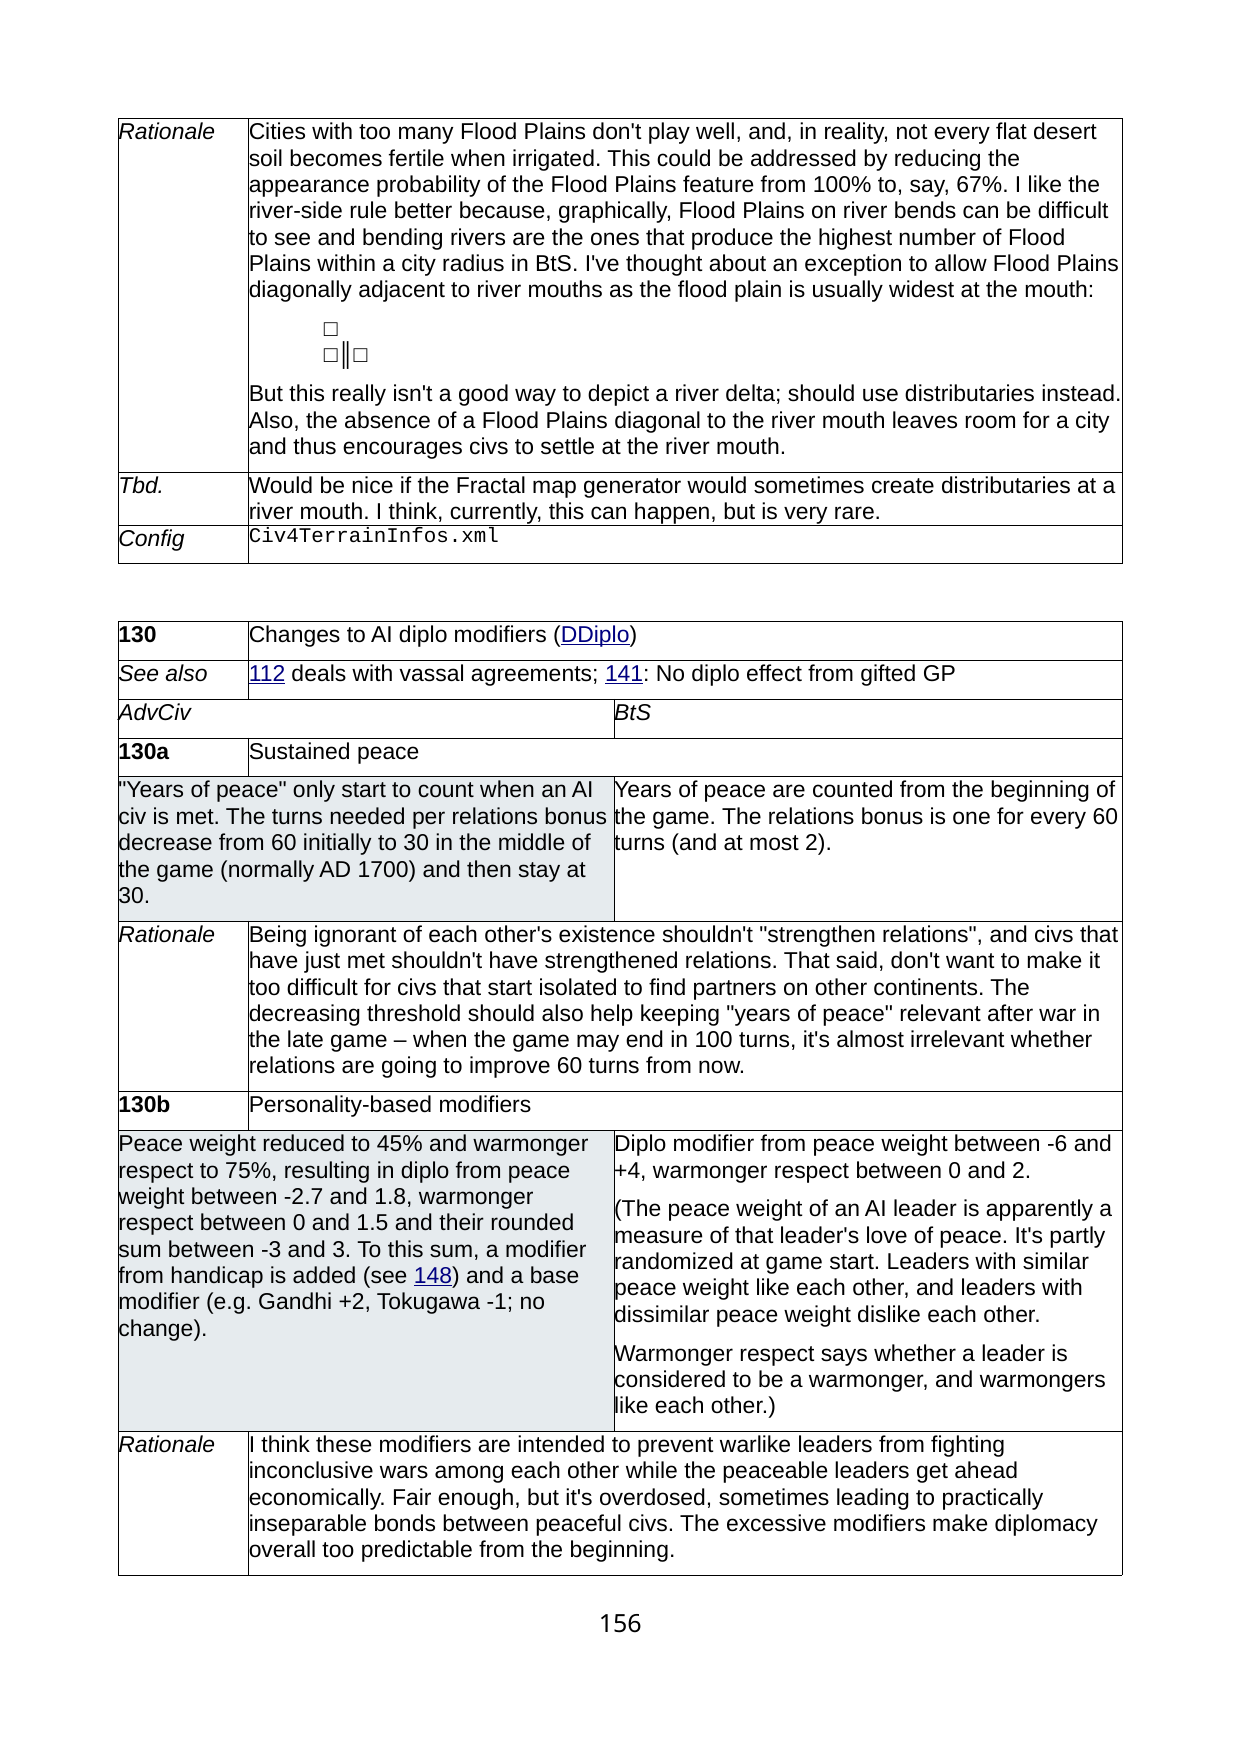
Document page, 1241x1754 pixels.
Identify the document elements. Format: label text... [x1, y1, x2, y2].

table_cell Cities with too many Flood Plains don't play well, and, in reality, not every flat desert soil becomes fertile when irrigated. This could be addressed by reducing the appearance probability of the Flood Plains feature from 100% to, say, 67%. I like the river-side rule better because, graphically, Flood Plains on river bends can be difficult to see and bending rivers are the ones that produce the highest number of Flood Plains within a city radius in BtS. I've thought about an exception to allow Flood Plains diagonally adjacent to river mouths as the flood plain is usually widest at the mouth: □ □║□ But this really isn't a good way to depict a river delta; should use distributaries instead. Also, the absence of a Flood Plains diagonal to the river mouth leaves room for a city and thus encourages civs to settle at the river mouth. [249, 119, 1122, 472]
table_cell "Years of peace" only start to count when an AI civ is met. The turns needed per relations bonus decrease from 60 initially to 30 in the middle of the game (normally AD 1700) and then stay at 30. [119, 777, 614, 921]
table_cell See also [119, 661, 248, 699]
table_cell Rationale [119, 922, 248, 1091]
table_cell 130a [119, 739, 248, 776]
table_header 130 [119, 622, 248, 660]
table_cell Tbd. [119, 473, 248, 524]
table_cell Rationale [119, 119, 248, 472]
table_cell Years of peace are counted from the beginning of the game. The relations bonus is one for every 60 turns (and at most 2). [615, 777, 1122, 921]
table_cell I think these modifiers are intended to prevent warlike leaders from fighting inconclusive wars among each other while the peaceable leaders get ahead economically. Fair enough, but it's overdosed, sometimes leading to practically inseparable bonds between peaceful civs. The excessive modifiers make diplomacy overall too predictable from the beginning. [249, 1432, 1122, 1575]
table_cell 130b [119, 1092, 248, 1130]
table_cell Rationale [119, 1432, 248, 1575]
table_cell Sustained peace [249, 739, 1122, 776]
table_cell Peace weight reduced to 45% and warmonger respect to 75%, resulting in diplo from peace weight between -2.7 and 1.8, warmonger respect between 0 and 1.5 and their rounded sum between -3 and 3. To this sum, a modifier from handicap is added (see 148) and a base modifier (e.g. Gandhi +2, Tokugawa -1; no change). [119, 1131, 614, 1431]
table_cell Being ignorant of each other's existence shouldn't "strengthen relations", and civs that have just met shouldn't have strengthened relations. That said, don't want to make it too difficult for civs that start isolated to find partners on other continents. The decreasing threshold should also help keeping "years of peace" relevant after war in the late game – when the game may end in 100 turns, it's almost irrelevant whether relations are going to improve 60 turns from now. [249, 922, 1122, 1091]
table_cell AdvCiv [119, 700, 614, 737]
table_cell 112 deals with vassal agreements; 141: No diplo effect from gifted GP [249, 661, 1122, 699]
table_header Changes to AI diplo modifiers (DDiplo) [249, 622, 1122, 660]
table_cell Personality-based modifiers [249, 1092, 1122, 1130]
table_cell Would be nice if the Fractal map generator would sometimes create distributaries at a river mouth. I think, currently, this can happen, but is very rare. [249, 473, 1122, 524]
table_cell Config [119, 526, 248, 563]
table_cell Diplo modifier from peace weight between -6 and +4, warmonger respect between 0 and 2. (The peace weight of an AI leader is apparently a measure of that leader's love of peace. It's partly randomized at game start. Leaders with similar peace weight like each other, and leaders with dissimilar peace weight dislike each other. Warmonger respect says whether a leader is considered to be a warmonger, and warmongers like each other.) [615, 1131, 1122, 1431]
table_cell Civ4TerrainInfos.xml [249, 526, 1122, 563]
table_cell BtS [615, 700, 1122, 737]
